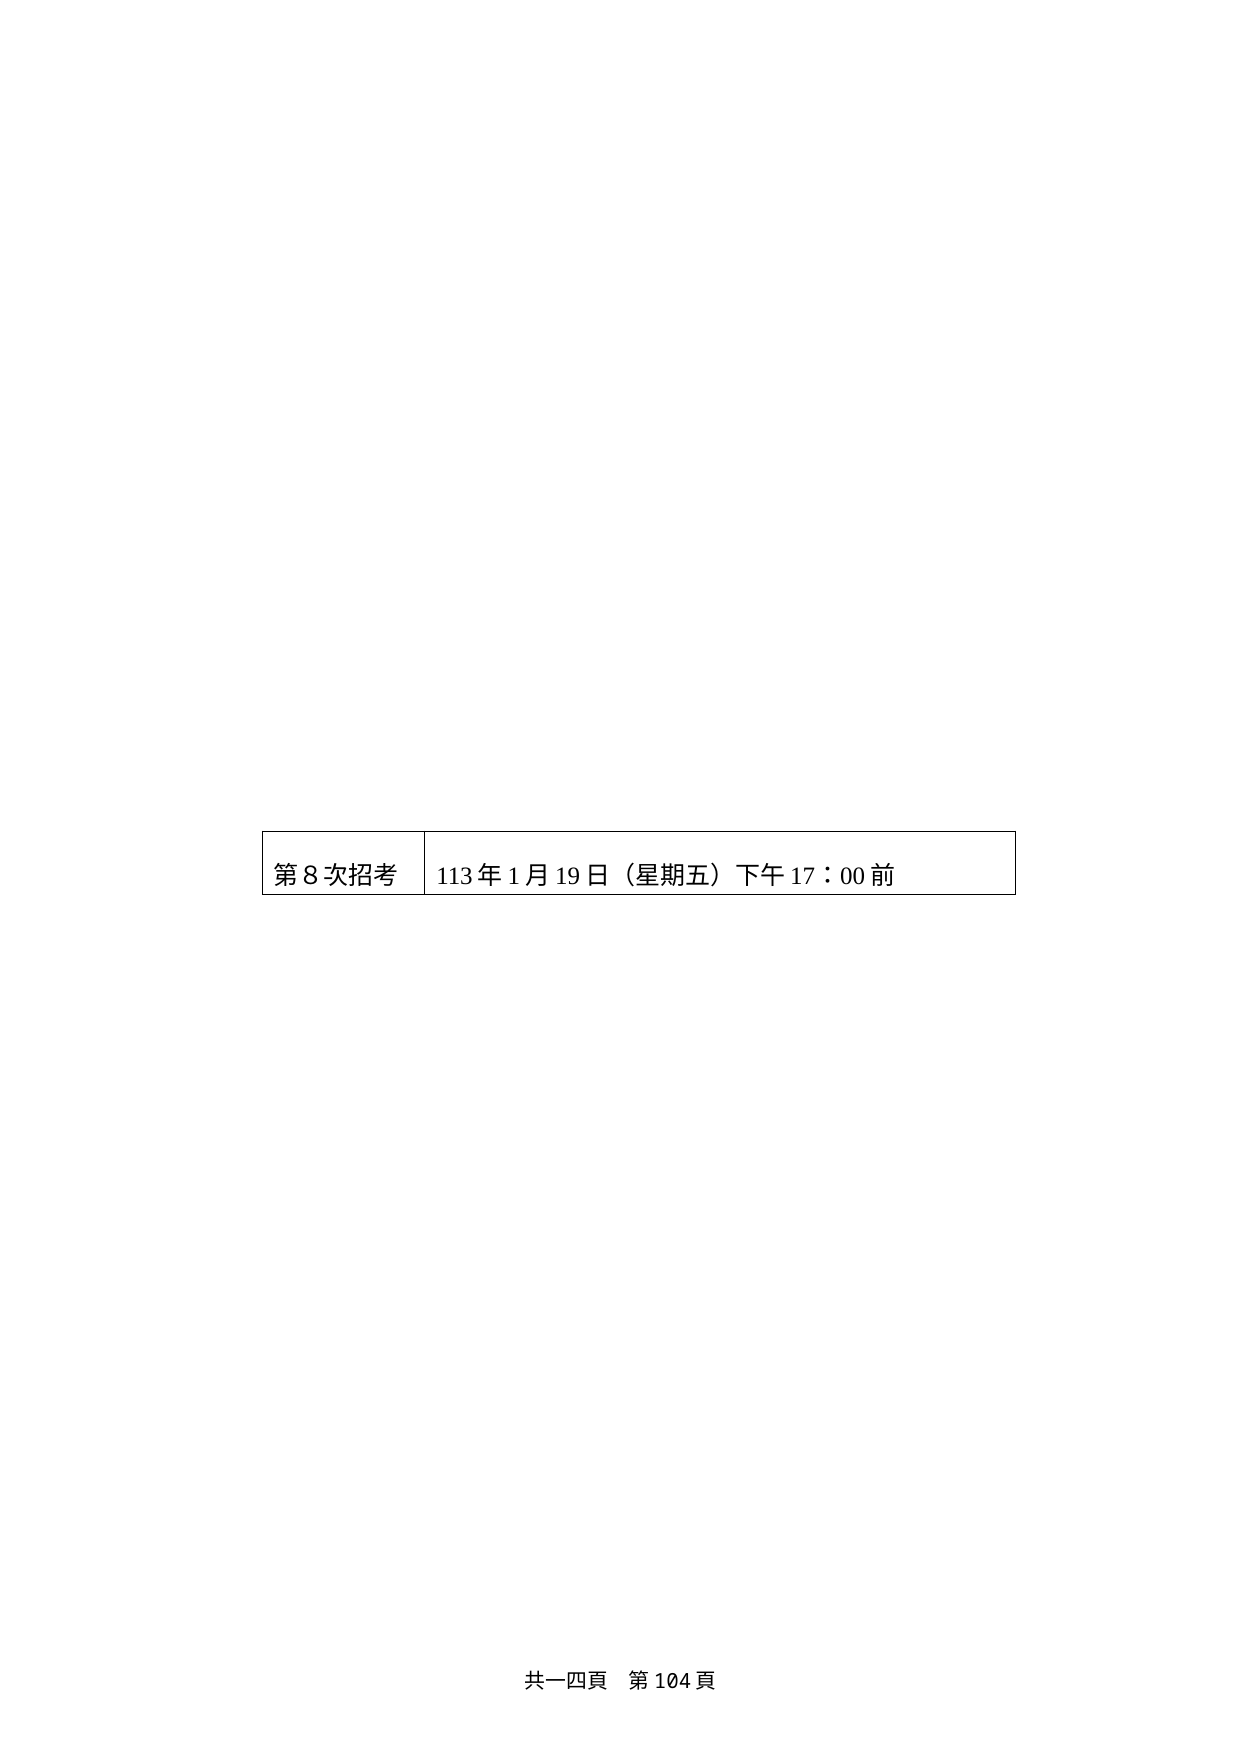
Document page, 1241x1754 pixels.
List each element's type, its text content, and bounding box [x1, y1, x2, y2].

table_cell 113年1月19日（星期五）下午17：00前 [425, 832, 1015, 894]
table_cell 第８次招考 [263, 832, 424, 894]
